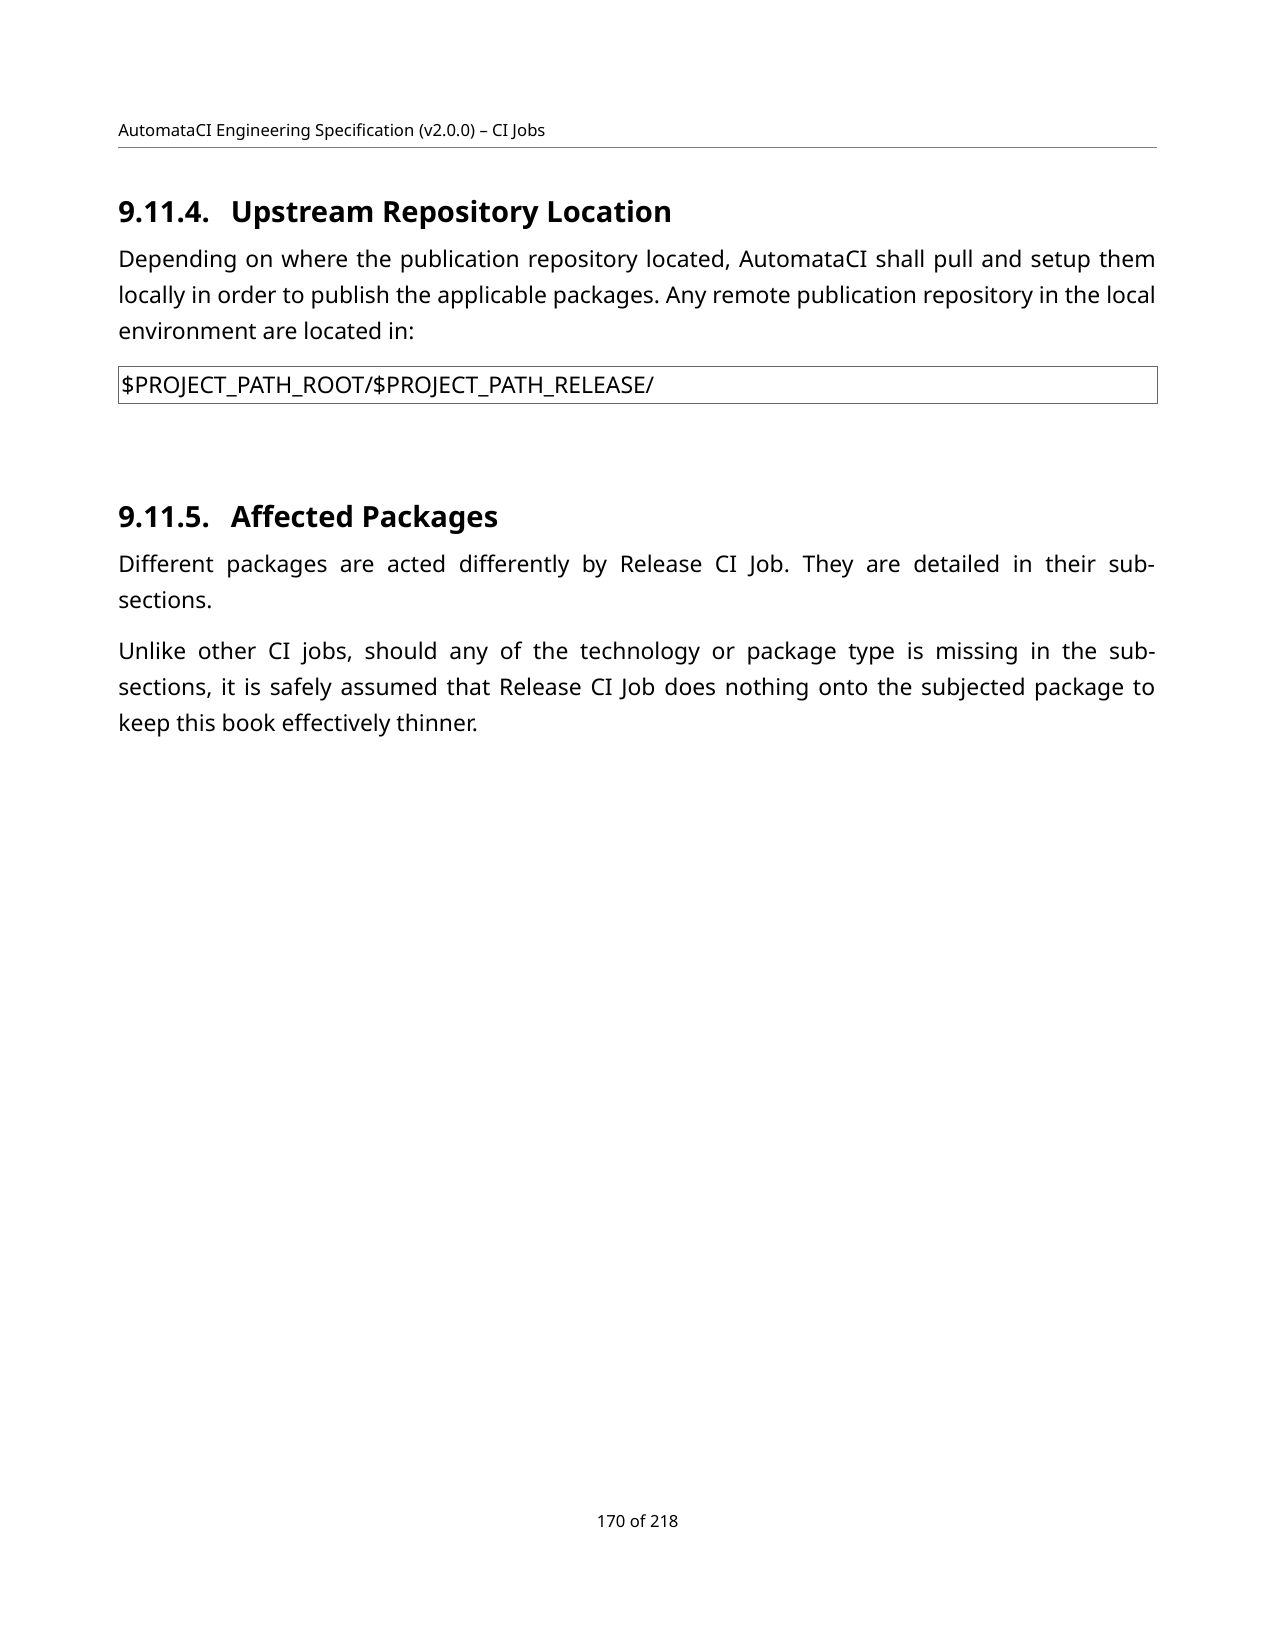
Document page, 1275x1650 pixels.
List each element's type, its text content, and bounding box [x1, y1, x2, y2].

subtitle Affected Packages [118, 496, 1157, 536]
subtitle Upstream Repository Location [118, 191, 1157, 231]
text Different packages are acted differently by Release CI Job. They are detailed in their sub-sections. [118, 548, 1157, 616]
text $PROJECT_PATH_ROOT/$PROJECT_PATH_RELEASE/ [119, 367, 1157, 403]
text Unlike other CI jobs, should any of the technology or package type is missing in the sub-sections, it is safely assumed that Release CI Job does nothing onto the subjected package to keep this book effectively thinner. [118, 635, 1157, 738]
text Depending on where the publication repository located, AutomataCI shall pull and setup them locally in order to publish the applicable packages. Any remote publication repository in the local environment are located in: [118, 243, 1157, 346]
